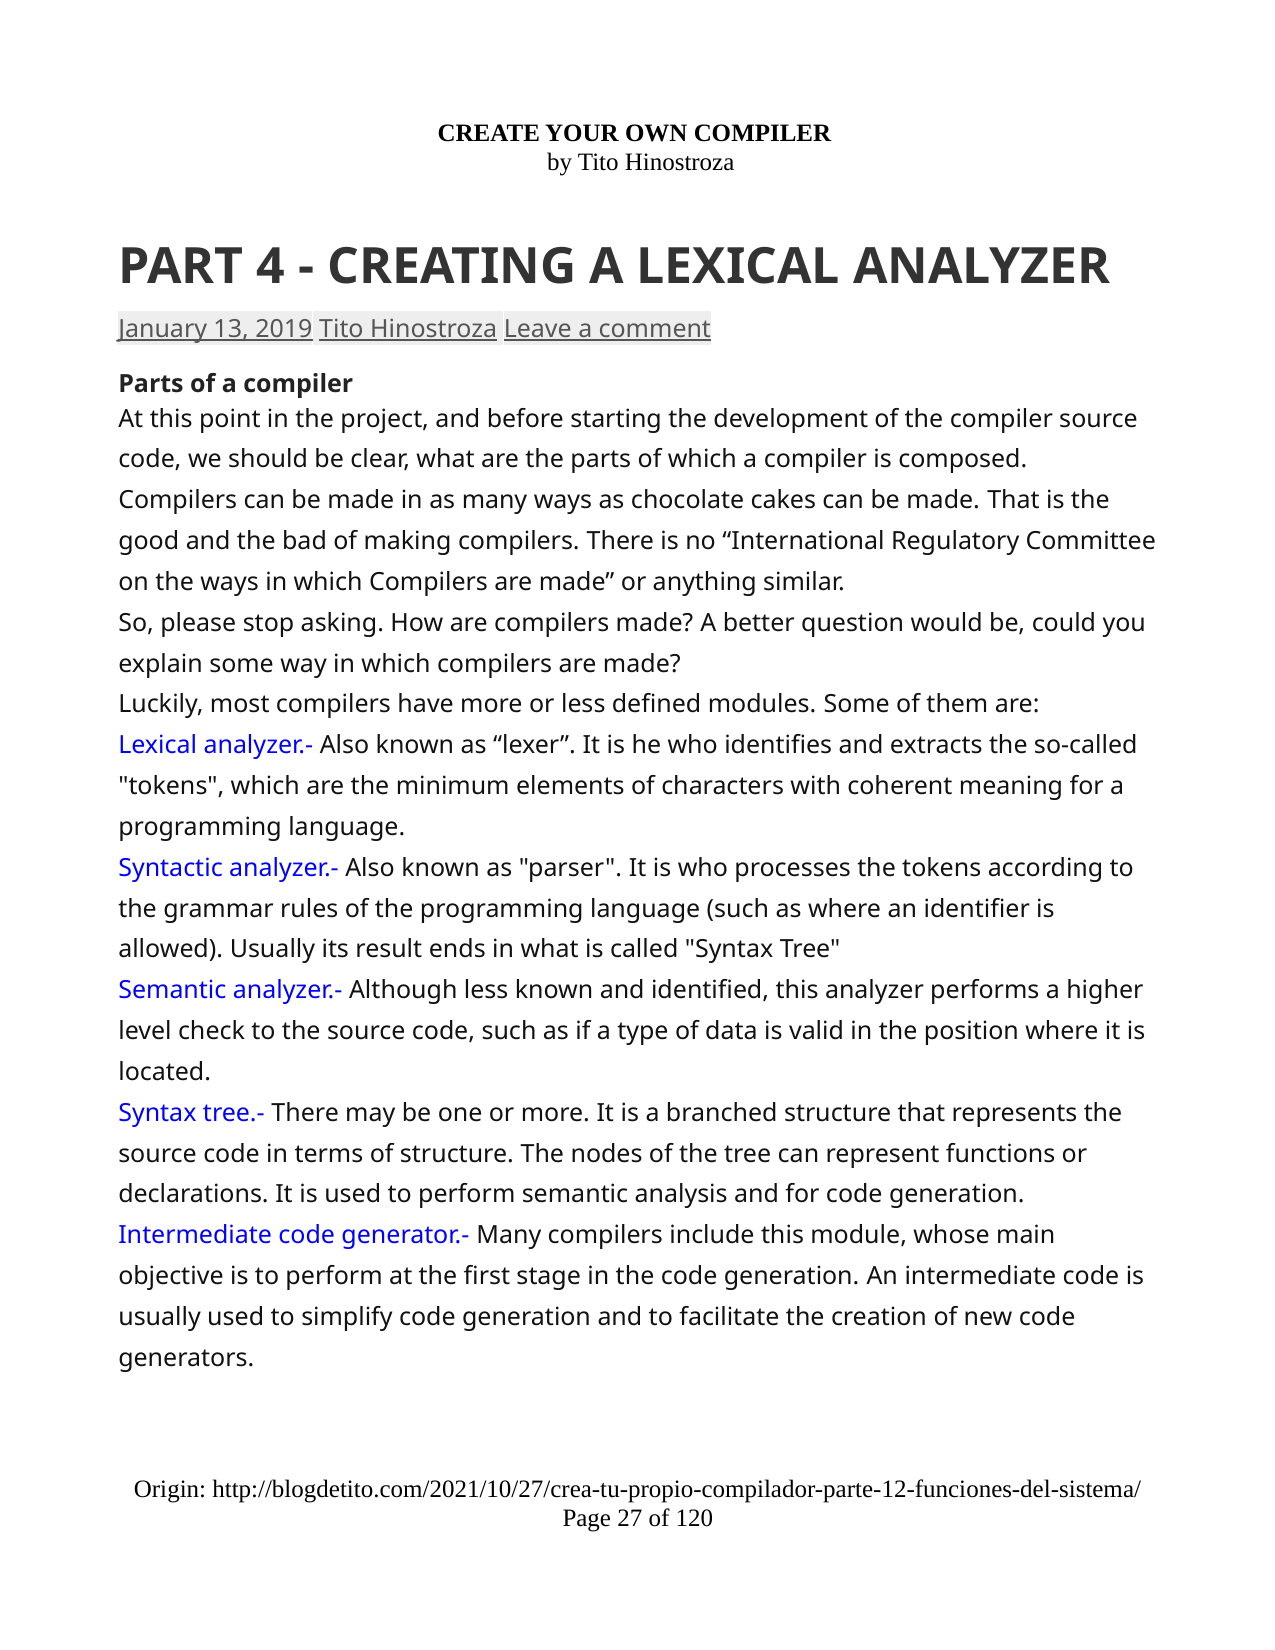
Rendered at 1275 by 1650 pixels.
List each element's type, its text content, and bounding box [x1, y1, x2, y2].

text Lexical analyzer.- Also known as “lexer”. It is he who identifies and extracts the so-called "tokens", which are the minimum elements of characters with coherent meaning for a programming language. [118, 727, 1157, 843]
text Luckily, most compilers have more or less defined modules. Some of them are: [118, 686, 1157, 720]
subtitle Parts of a compiler [118, 366, 1157, 400]
text January 13, 2019 Tito Hinostroza Leave a comment [118, 311, 1157, 345]
text Compilers can be made in as many ways as chocolate cakes can be made. That is the good and the bad of making compilers. There is no “International Regulatory Committee on the ways in which Compilers are made” or anything similar. [118, 482, 1157, 598]
text Syntax tree.- There may be one or more. It is a branched structure that represents the source code in terms of structure. The nodes of the tree can represent functions or declarations. It is used to perform semantic analysis and for code generation. [118, 1094, 1157, 1210]
text Intermediate code generator.- Many compilers include this module, whose main objective is to perform at the first stage in the code generation. An intermediate code is usually used to simplify code generation and to facilitate the creation of new code generators. [118, 1217, 1157, 1373]
text At this point in the project, and before starting the development of the compiler source code, we should be clear, what are the parts of which a compiler is composed. [118, 400, 1157, 475]
text So, please stop asking. How are compilers made? A better question would be, could you explain some way in which compilers are made? [118, 604, 1157, 679]
subtitle PART 4 - CREATING A LEXICAL ANALYZER [118, 230, 1157, 298]
text Syntactic analyzer.- Also known as "parser". It is who processes the tokens according to the grammar rules of the programming language (such as where an identifier is allowed). Usually its result ends in what is called "Syntax Tree" [118, 849, 1157, 965]
text Semantic analyzer.- Although less known and identified, this analyzer performs a higher level check to the source code, such as if a type of data is valid in the position where it is located. [118, 972, 1157, 1088]
